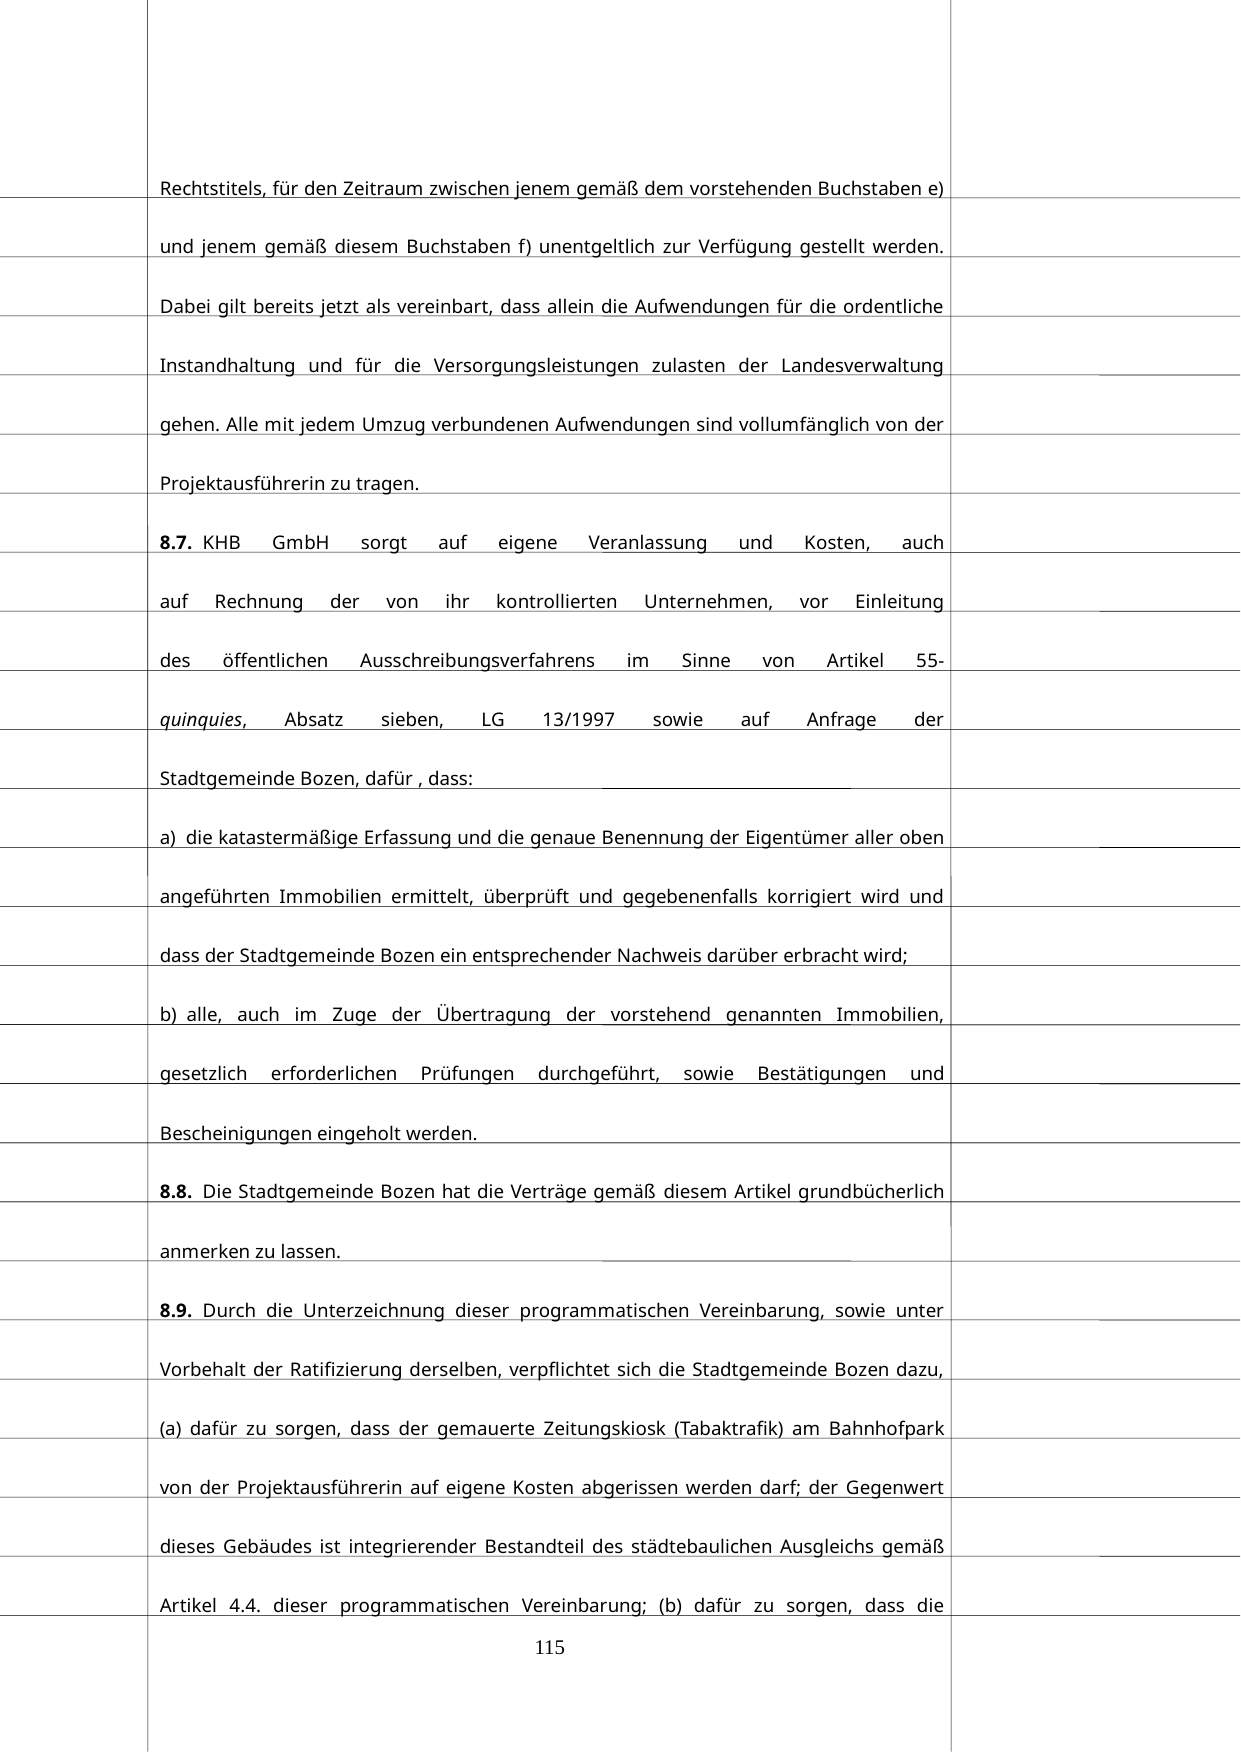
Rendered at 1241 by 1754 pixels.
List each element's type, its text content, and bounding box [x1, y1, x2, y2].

text [159, 789, 945, 797]
text [159, 966, 945, 974]
text dass der Stadtgemeinde Bozen ein entsprechender Nachweis darüber erbracht wird; [159, 907, 945, 965]
text Rechtstitels, für den Zeitraum zwischen jenem gemäß dem vorstehenden Buchstaben e) [159, 148, 945, 197]
text Stadtgemeinde Bozen, dafür , dass: [159, 730, 945, 788]
text angeführten Immobilien ermittelt, überprüft und gegebenenfalls korrigiert wird und [159, 848, 945, 906]
text Artikel 4.4. dieser programmatischen Vereinbarung; (b) dafür zu sorgen, dass die [159, 1557, 945, 1615]
text anmerken zu lassen. [159, 1203, 945, 1260]
text b) alle, auch im Zuge der Übertragung der vorstehend genannten Immobilien, [159, 974, 945, 1024]
text (a) dafür zu sorgen, dass der gemauerte Zeitungskiosk (Tabaktrafik) am Bahnhofpark [159, 1380, 945, 1437]
text 8.7. KHB GmbH sorgt auf eigene Veranlassung und Kosten, auch [159, 502, 945, 552]
text 8.9. Durch die Unterzeichnung dieser programmatischen Vereinbarung, sowie unter [159, 1270, 945, 1319]
text Bescheinigungen eingeholt werden. [159, 1084, 945, 1142]
text des öffentlichen Ausschreibungsverfahrens im Sinne von Artikel 55- [159, 612, 945, 670]
text a) die katastermäßige Erfassung und die genaue Benennung der Eigentümer aller oben [159, 797, 945, 847]
text auf Rechnung der von ihr kontrollierten Unternehmen, vor Einleitung [159, 553, 945, 610]
text Vorbehalt der Ratifizierung derselben, verpflichtet sich die Stadtgemeinde Bozen dazu, [159, 1321, 945, 1378]
text dieses Gebäudes ist integrierender Bestandteil des städtebaulichen Ausgleichs gemäß [159, 1498, 945, 1555]
text [159, 1144, 945, 1152]
text gehen. Alle mit jedem Umzug verbundenen Aufwendungen sind vollumfänglich von der [159, 376, 945, 433]
text 8.8. Die Stadtgemeinde Bozen hat die Verträge gemäß diesem Artikel grundbücherlich [159, 1152, 945, 1201]
text quinquies, Absatz sieben, LG 13/1997 sowie auf Anfrage der [159, 671, 945, 729]
text Instandhaltung und für die Versorgungsleistungen zulasten der Landesverwaltung [159, 317, 945, 374]
text Projektausführerin zu tragen. [159, 435, 945, 492]
text und jenem gemäß diesem Buchstaben f) unentgeltlich zur Verfügung gestellt werden. [159, 198, 945, 256]
text von der Projektausführerin auf eigene Kosten abgerissen werden darf; der Gegenwert [159, 1439, 945, 1497]
text [159, 1262, 945, 1270]
text Dabei gilt bereits jetzt als vereinbart, dass allein die Aufwendungen für die ordentliche [159, 258, 945, 315]
text gesetzlich erforderlichen Prüfungen durchgeführt, sowie Bestätigungen und [159, 1025, 945, 1083]
